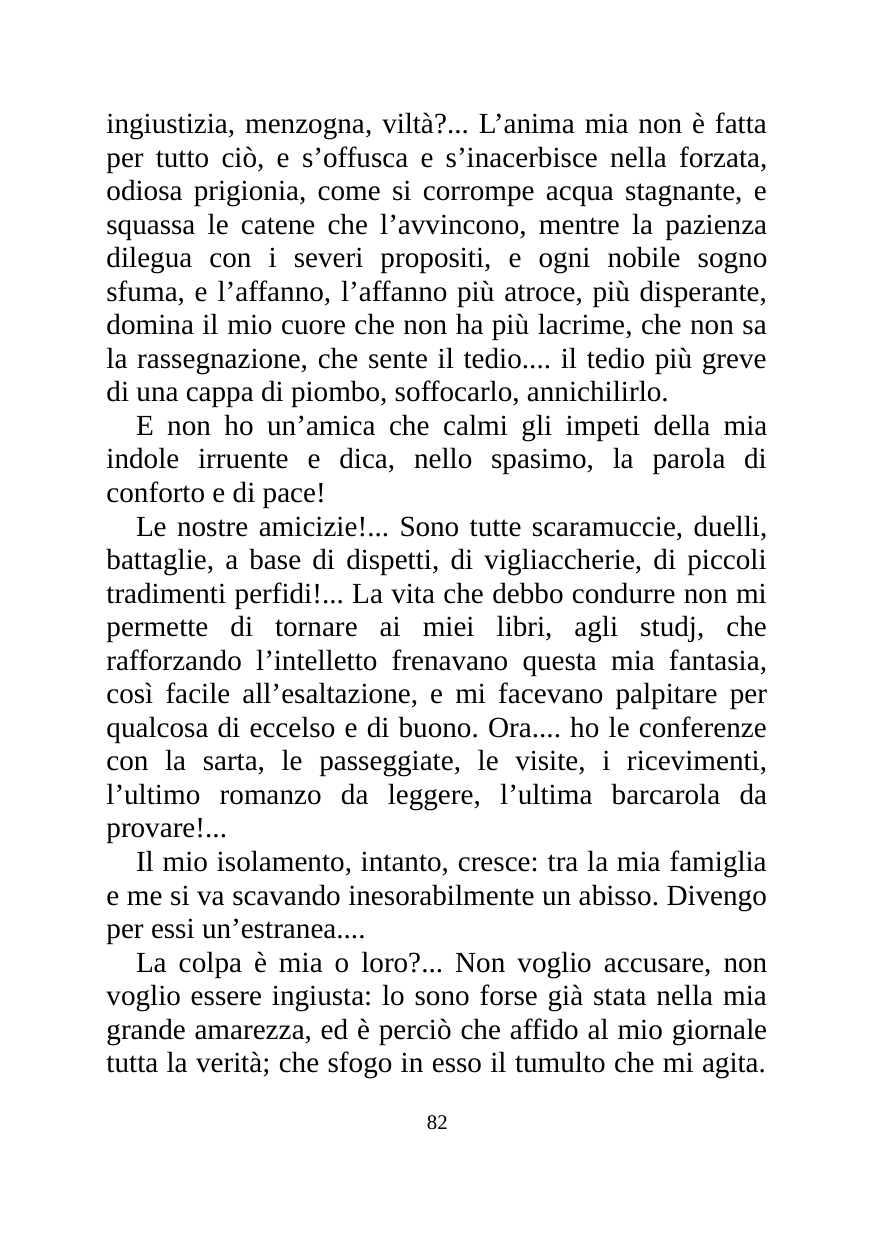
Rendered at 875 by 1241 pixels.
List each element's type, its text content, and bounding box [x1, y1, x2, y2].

text Il mio isolamento, intanto, cresce: tra la mia famiglia e me si va scavando inesorabilmente un abisso. Divengo per essi un’estranea.... [106, 844, 768, 945]
text E non ho un’amica che calmi gli impeti della mia indole irruente e dica, nello spasimo, la parola di conforto e di pace! [106, 408, 768, 509]
text ingiustizia, menzogna, viltà?... L’anima mia non è fatta per tutto ciò, e s’offusca e s’inacerbisce nella forzata, odiosa prigionia, come si corrompe acqua stagnante, e squassa le catene che l’avvincono, mentre la pazienza dilegua con i severi propositi, e ogni nobile sogno sfuma, e l’affanno, l’affanno più atroce, più disperante, domina il mio cuore che non ha più lacrime, che non sa la rassegnazione, che sente il tedio.... il tedio più greve di una cappa di piombo, soffocarlo, annichilirlo. [106, 106, 768, 408]
text Le nostre amicizie!... Sono tutte scaramuccie, duelli, battaglie, a base di dispetti, di vigliaccherie, di piccoli tradimenti perfidi!... La vita che debbo condurre non mi permette di tornare ai miei libri, agli studj, che rafforzando l’intelletto frenavano questa mia fantasia, così facile all’esaltazione, e mi facevano palpitare per qualcosa di eccelso e di buono. Ora.... ho le conferenze con la sarta, le passeggiate, le visite, i ricevimenti, l’ultimo romanzo da leggere, l’ultima barcarola da provare!... [106, 509, 768, 844]
text La colpa è mia o loro?... Non voglio accusare, non voglio essere ingiusta: lo sono forse già stata nella mia grande amarezza, ed è perciò che affido al mio giornale tutta la verità; che sfogo in esso il tumulto che mi agita. [106, 945, 768, 1079]
